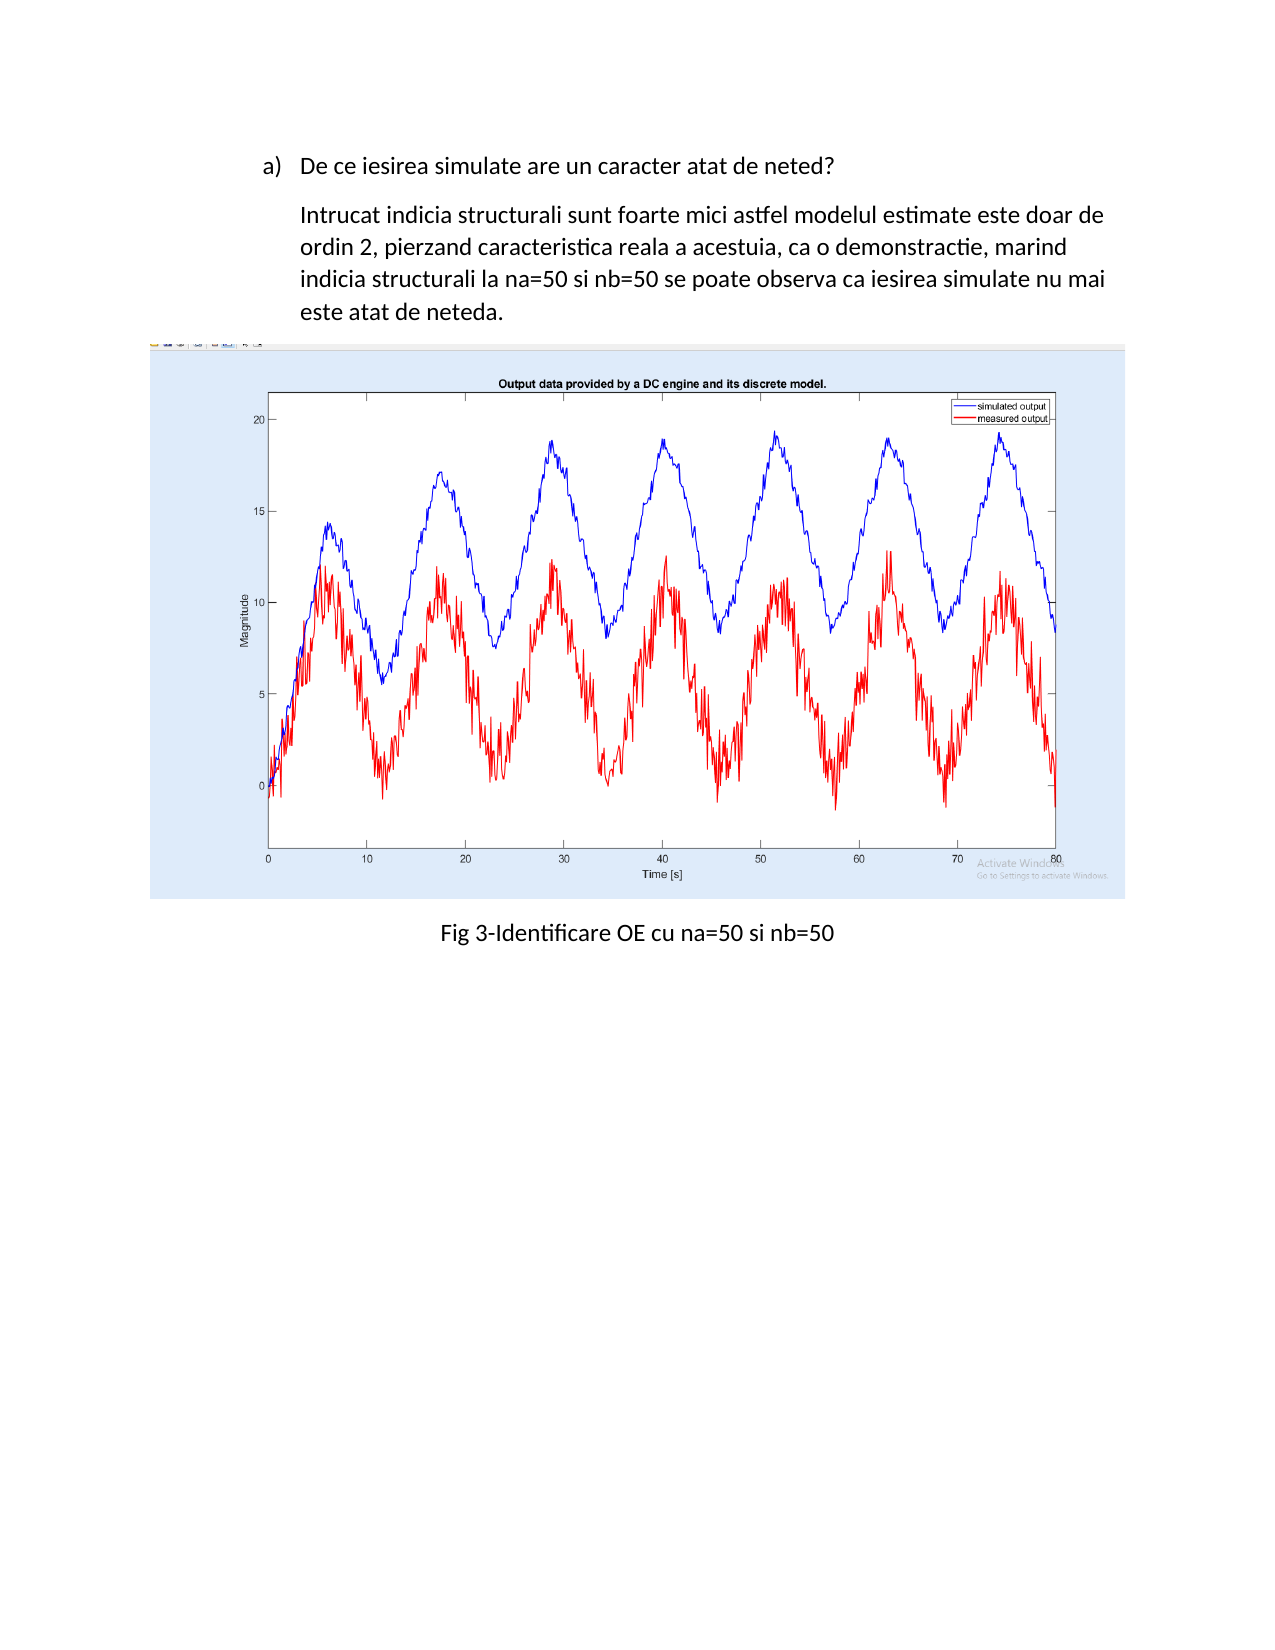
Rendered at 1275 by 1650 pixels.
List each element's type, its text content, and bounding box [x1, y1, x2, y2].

text Fig 3-Identificare OE cu na=50 si nb=50 [150, 917, 1125, 948]
list De ce iesirea simulate are un caracter atat de neted? [262, 150, 1125, 181]
text Intrucat indicia structurali sunt foarte mici astfel modelul estimate este doar de ordin 2, pierzand caracteristica reala a acestuia, ca o demonstractie, marind indicia structurali la na=50 si nb=50 se poate observa ca iesirea simulate nu mai este atat de neteda. [300, 199, 1125, 326]
